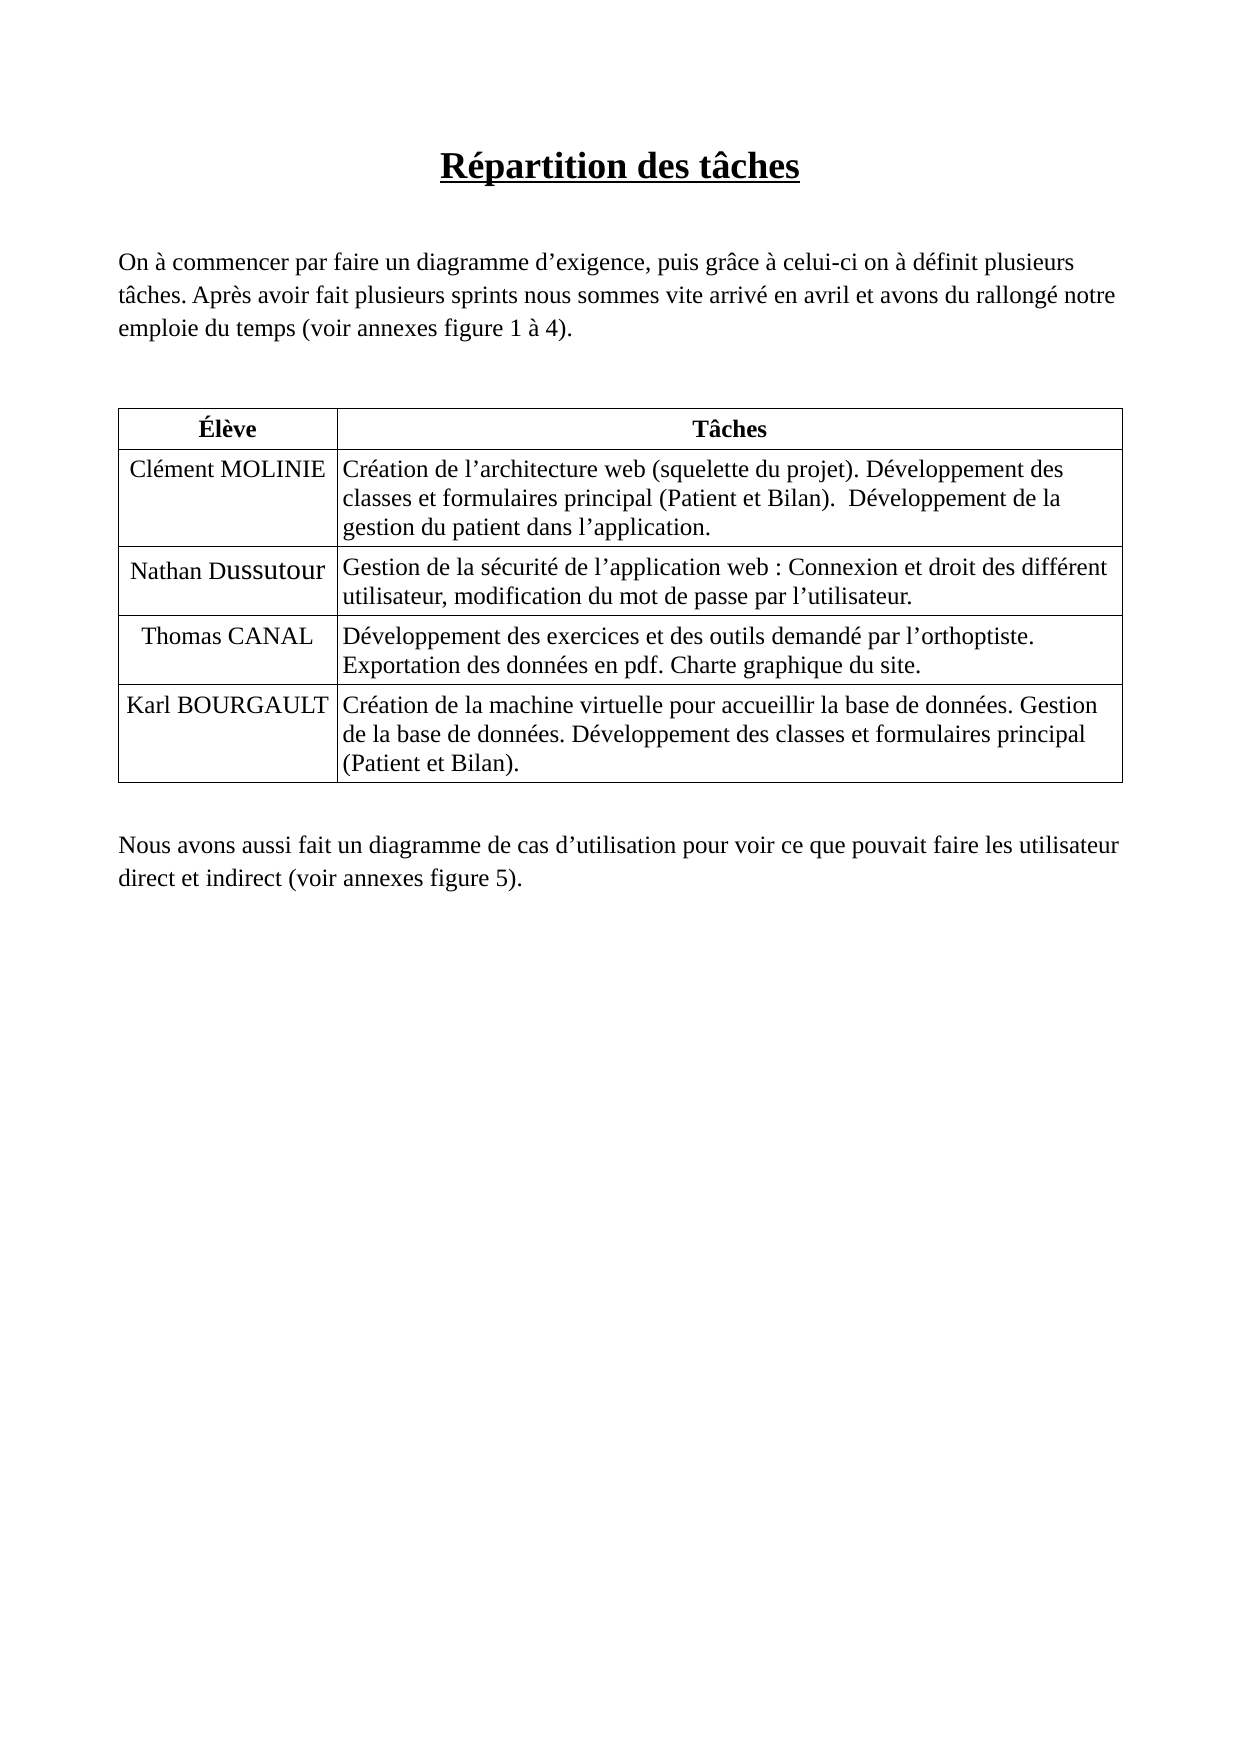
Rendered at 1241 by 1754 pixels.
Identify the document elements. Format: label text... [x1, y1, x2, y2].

table_cell Clément MOLINIE [119, 450, 337, 546]
subtitle Répartition des tâches [118, 143, 1122, 187]
table_cell Gestion de la sécurité de l’application web : Connexion et droit des différent utilisateur, modification du mot de passe par l’utilisateur. [338, 547, 1122, 615]
text Nous avons aussi fait un diagramme de cas d’utilisation pour voir ce que pouvait faire les utilisateur direct et indirect (voir annexes figure 5). [118, 830, 1122, 892]
table_cell Nathan Dussutour [119, 547, 337, 615]
table_cell Développement des exercices et des outils demandé par l’orthoptiste. Exportation des données en pdf. Charte graphique du site. [338, 616, 1122, 684]
table_cell Création de la machine virtuelle pour accueillir la base de données. Gestion de la base de données. Développement des classes et formulaires principal (Patient et Bilan). [338, 685, 1122, 782]
table_cell Création de l’architecture web (squelette du projet). Développement des classes et formulaires principal (Patient et Bilan). Développement de la gestion du patient dans l’application. [338, 450, 1122, 546]
table_header Tâches [338, 409, 1122, 448]
table_cell Karl BOURGAULT [119, 685, 337, 782]
text On à commencer par faire un diagramme d’exigence, puis grâce à celui-ci on à définit plusieurs tâches. Après avoir fait plusieurs sprints nous sommes vite arrivé en avril et avons du rallongé notre emploie du temps (voir annexes figure 1 à 4). [118, 247, 1122, 342]
table_cell Thomas CANAL [119, 616, 337, 684]
table_header Élève [119, 409, 337, 448]
